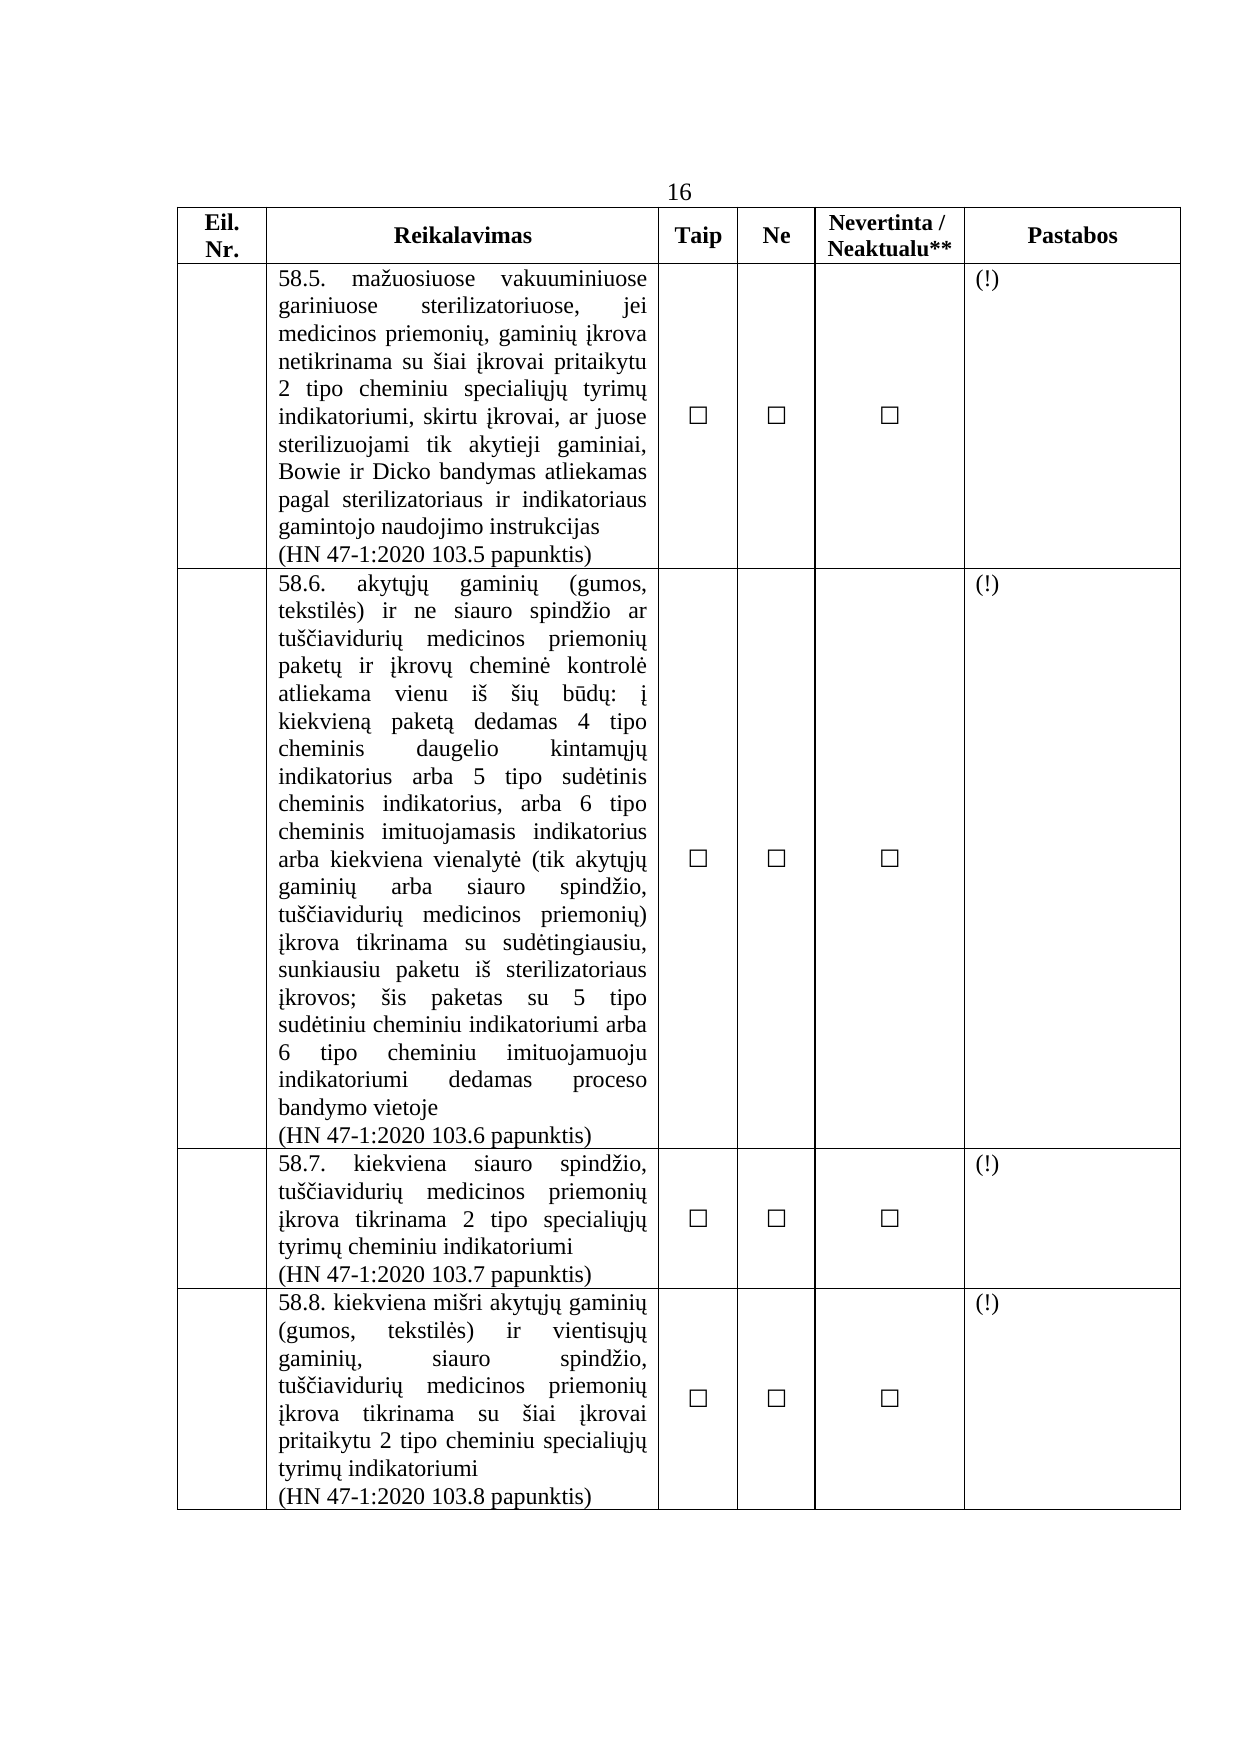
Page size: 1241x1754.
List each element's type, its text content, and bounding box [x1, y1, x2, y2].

table_cell ☐ [738, 1149, 814, 1287]
table_cell [178, 1149, 266, 1287]
table_cell 58.6. akytųjų gaminių (gumos, tekstilės) ir ne siauro spindžio ar tuščiavidurių medicinos priemonių paketų ir įkrovų cheminė kontrolė atliekama vienu iš šių būdų: į kiekvieną paketą dedamas 4 tipo cheminis daugelio kintamųjų indikatorius arba 5 tipo sudėtinis cheminis indikatorius, arba 6 tipo cheminis imituojamasis indikatorius arba kiekviena vienalytė (tik akytųjų gaminių arba siauro spindžio, tuščiavidurių medicinos priemonių) įkrova tikrinama su sudėtingiausiu, sunkiausiu paketu iš sterilizatoriaus įkrovos; šis paketas su 5 tipo sudėtiniu cheminiu indikatoriumi arba 6 tipo cheminiu imituojamuoju indikatoriumi dedamas proceso bandymo vietoje (HN 47-1:2020 103.6 papunktis) [267, 569, 658, 1148]
table_header Nevertinta / Neaktualu** [816, 208, 964, 263]
table_cell ☐ [816, 569, 964, 1148]
table_cell ☐ [659, 569, 737, 1148]
table_header Ne [738, 208, 814, 263]
table_cell ☐ [816, 264, 964, 568]
table_cell ☐ [659, 1289, 737, 1509]
table_cell (!) [965, 264, 1180, 568]
table_header Eil. Nr. [178, 208, 266, 263]
table_cell [178, 1289, 266, 1509]
table_cell ☐ [816, 1289, 964, 1509]
table_cell ☐ [738, 1289, 814, 1509]
table_cell 58.7. kiekviena siauro spindžio, tuščiavidurių medicinos priemonių įkrova tikrinama 2 tipo specialiųjų tyrimų cheminiu indikatoriumi (HN 47-1:2020 103.7 papunktis) [267, 1149, 658, 1287]
table_header Pastabos [965, 208, 1180, 263]
table_cell [178, 264, 266, 568]
table_cell 58.5. mažuosiuose vakuuminiuose gariniuose sterilizatoriuose, jei medicinos priemonių, gaminių įkrova netikrinama su šiai įkrovai pritaikytu 2 tipo cheminiu specialiųjų tyrimų indikatoriumi, skirtu įkrovai, ar juose sterilizuojami tik akytieji gaminiai, Bowie ir Dicko bandymas atliekamas pagal sterilizatoriaus ir indikatoriaus gamintojo naudojimo instrukcijas (HN 47-1:2020 103.5 papunktis) [267, 264, 658, 568]
table_cell ☐ [659, 1149, 737, 1287]
table_header Reikalavimas [267, 208, 658, 263]
table_cell 58.8. kiekviena mišri akytųjų gaminių (gumos, tekstilės) ir vientisųjų gaminių, siauro spindžio, tuščiavidurių medicinos priemonių įkrova tikrinama su šiai įkrovai pritaikytu 2 tipo cheminiu specialiųjų tyrimų indikatoriumi (HN 47-1:2020 103.8 papunktis) [267, 1289, 658, 1509]
table_cell [178, 569, 266, 1148]
table_cell ☐ [738, 264, 814, 568]
table_cell ☐ [738, 569, 814, 1148]
table_header Taip [659, 208, 737, 263]
table_cell ☐ [659, 264, 737, 568]
table_cell (!) [965, 1289, 1180, 1509]
table_cell (!) [965, 569, 1180, 1148]
table_cell ☐ [816, 1149, 964, 1287]
table_cell (!) [965, 1149, 1180, 1287]
